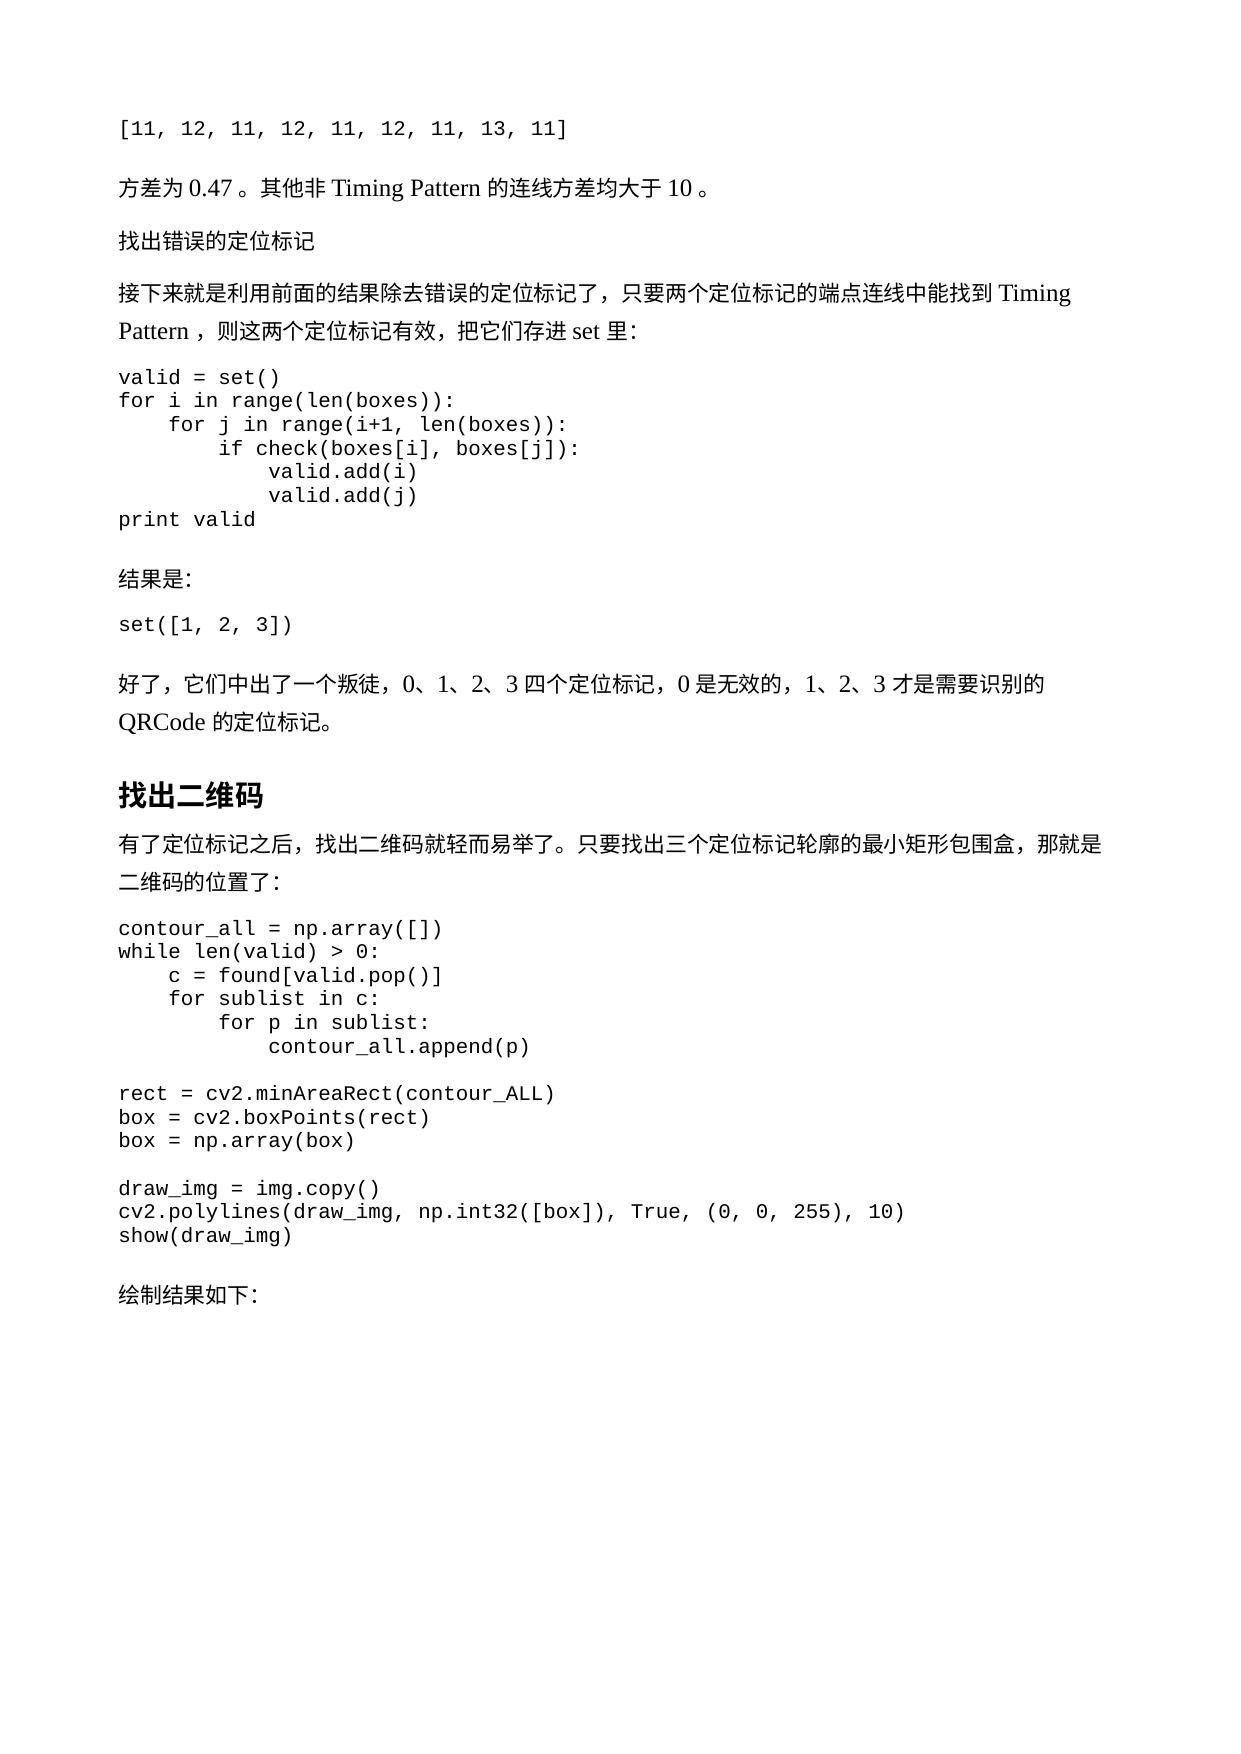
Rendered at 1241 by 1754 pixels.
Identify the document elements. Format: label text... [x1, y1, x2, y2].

text 有了定位标记之后，找出二维码就轻而易举了。只要找出三个定位标记轮廓的最小矩形包围盒，那就是二维码的位置了： [118, 827, 1122, 897]
text 接下来就是利用前面的结果除去错误的定位标记了，只要两个定位标记的端点连线中能找到 Timing Pattern ，则这两个定位标记有效，把它们存进 set 里： [118, 276, 1122, 346]
text contour_all = np.array([]) [118, 917, 1122, 941]
text 结果是： [118, 562, 1122, 593]
text if check(boxes[i], boxes[j]): [118, 438, 1122, 461]
text c = found[valid.pop()] [118, 965, 1122, 988]
text 绘制结果如下： [118, 1278, 1122, 1310]
text 方差为 0.47 。其他非 Timing Pattern 的连线方差均大于 10 。 [118, 171, 1122, 203]
text for p in sublist: [118, 1012, 1122, 1036]
text valid.add(i) [118, 461, 1122, 485]
text box = cv2.boxPoints(rect) [118, 1107, 1122, 1130]
text rect = cv2.minAreaRect(contour_ALL) [118, 1083, 1122, 1107]
text for i in range(len(boxes)): [118, 390, 1122, 414]
text while len(valid) > 0: [118, 941, 1122, 965]
subtitle 找出二维码 [118, 772, 1122, 814]
text contour_all.append(p) [118, 1036, 1122, 1059]
text show(draw_img) [118, 1225, 1122, 1248]
text 找出错误的定位标记 [118, 224, 1122, 255]
text for sublist in c: [118, 988, 1122, 1012]
text valid.add(j) [118, 485, 1122, 508]
text for j in range(i+1, len(boxes)): [118, 414, 1122, 438]
text set([1, 2, 3]) [118, 614, 1122, 638]
text [11, 12, 11, 12, 11, 12, 11, 13, 11] [118, 118, 1122, 142]
text cv2.polylines(draw_img, np.int32([box]), True, (0, 0, 255), 10) [118, 1201, 1122, 1225]
text print valid [118, 508, 1122, 532]
text draw_img = img.copy() [118, 1178, 1122, 1201]
text box = np.array(box) [118, 1130, 1122, 1154]
text valid = set() [118, 367, 1122, 390]
text 好了，它们中出了一个叛徒，0、1、2、3 四个定位标记，0是无效的，1、2、3 才是需要识别的 QRCode 的定位标记。 [118, 667, 1122, 737]
